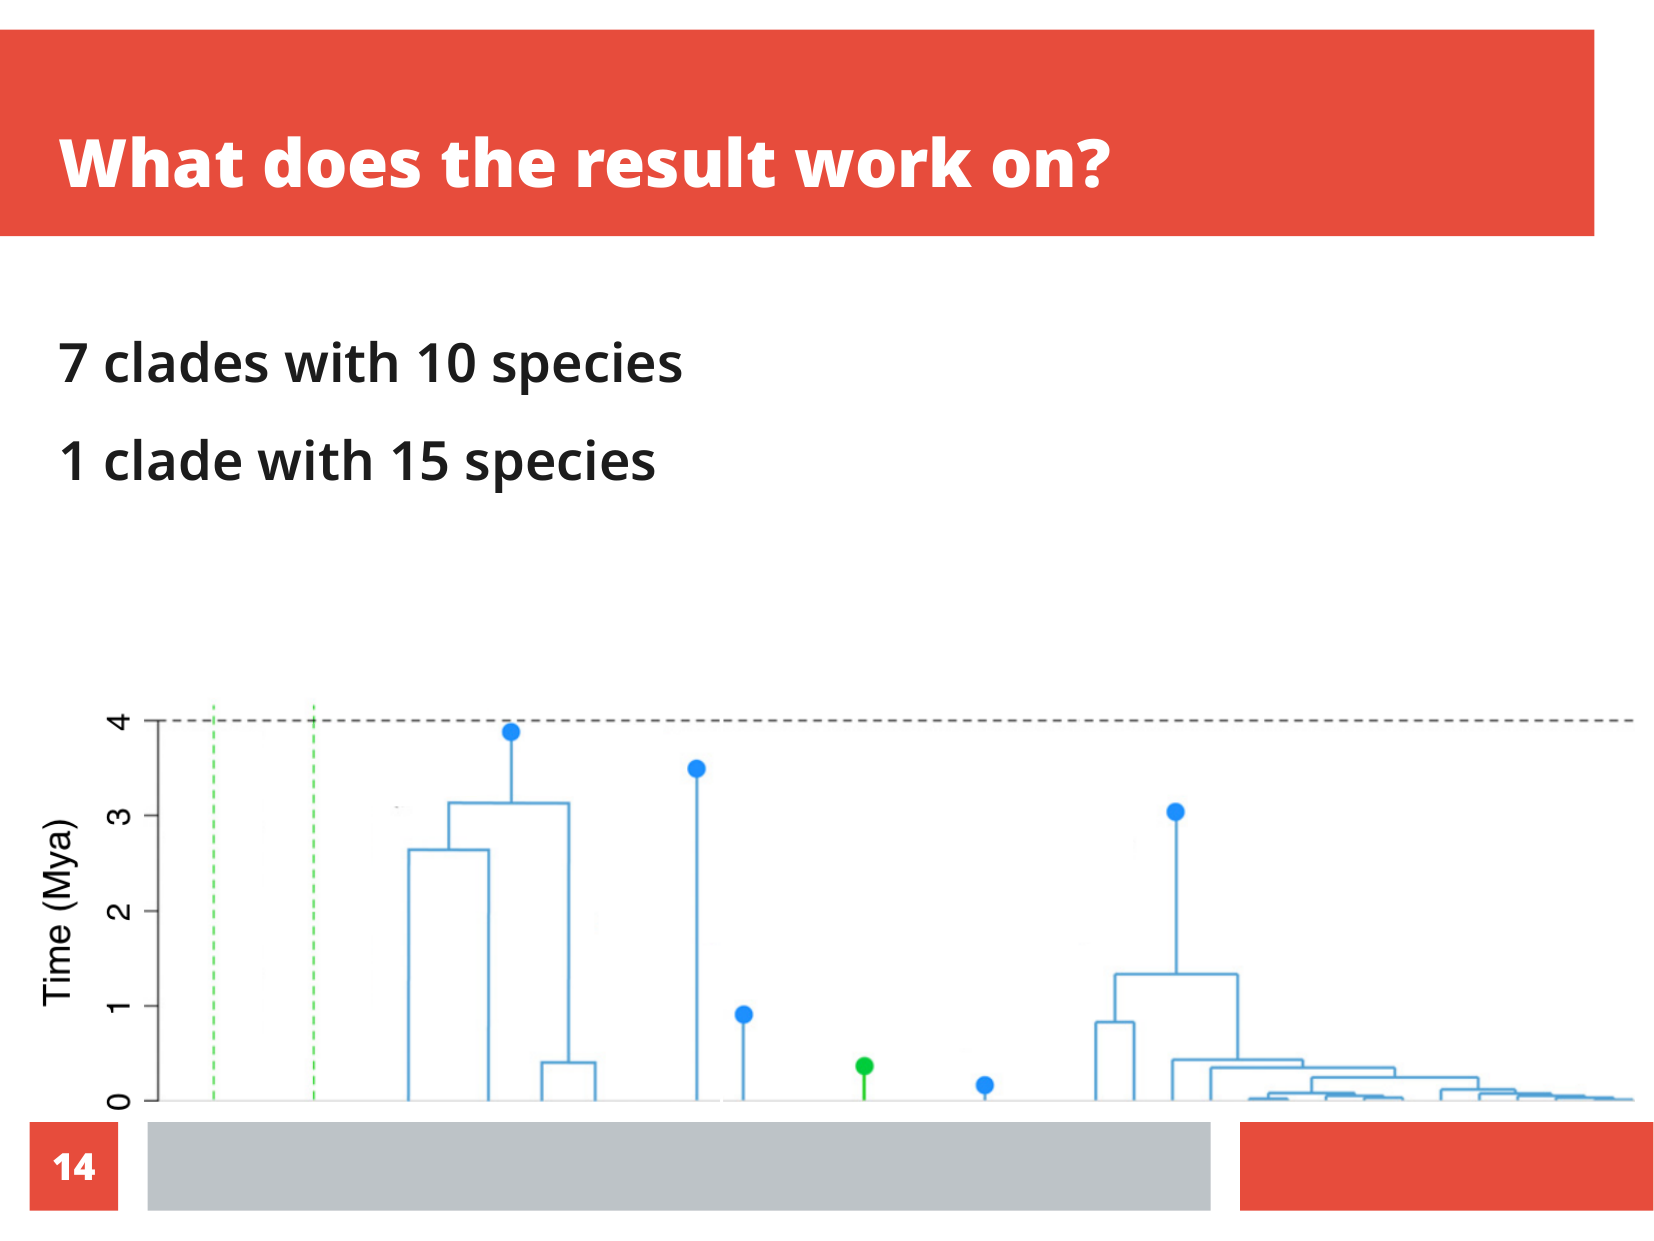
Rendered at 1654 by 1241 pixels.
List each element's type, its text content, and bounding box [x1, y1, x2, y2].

list 7 clades with 10 species 1 clade with 15 species [59, 324, 1565, 1093]
title What does the result work on? [59, 59, 1595, 207]
picture [42, 697, 1636, 1111]
